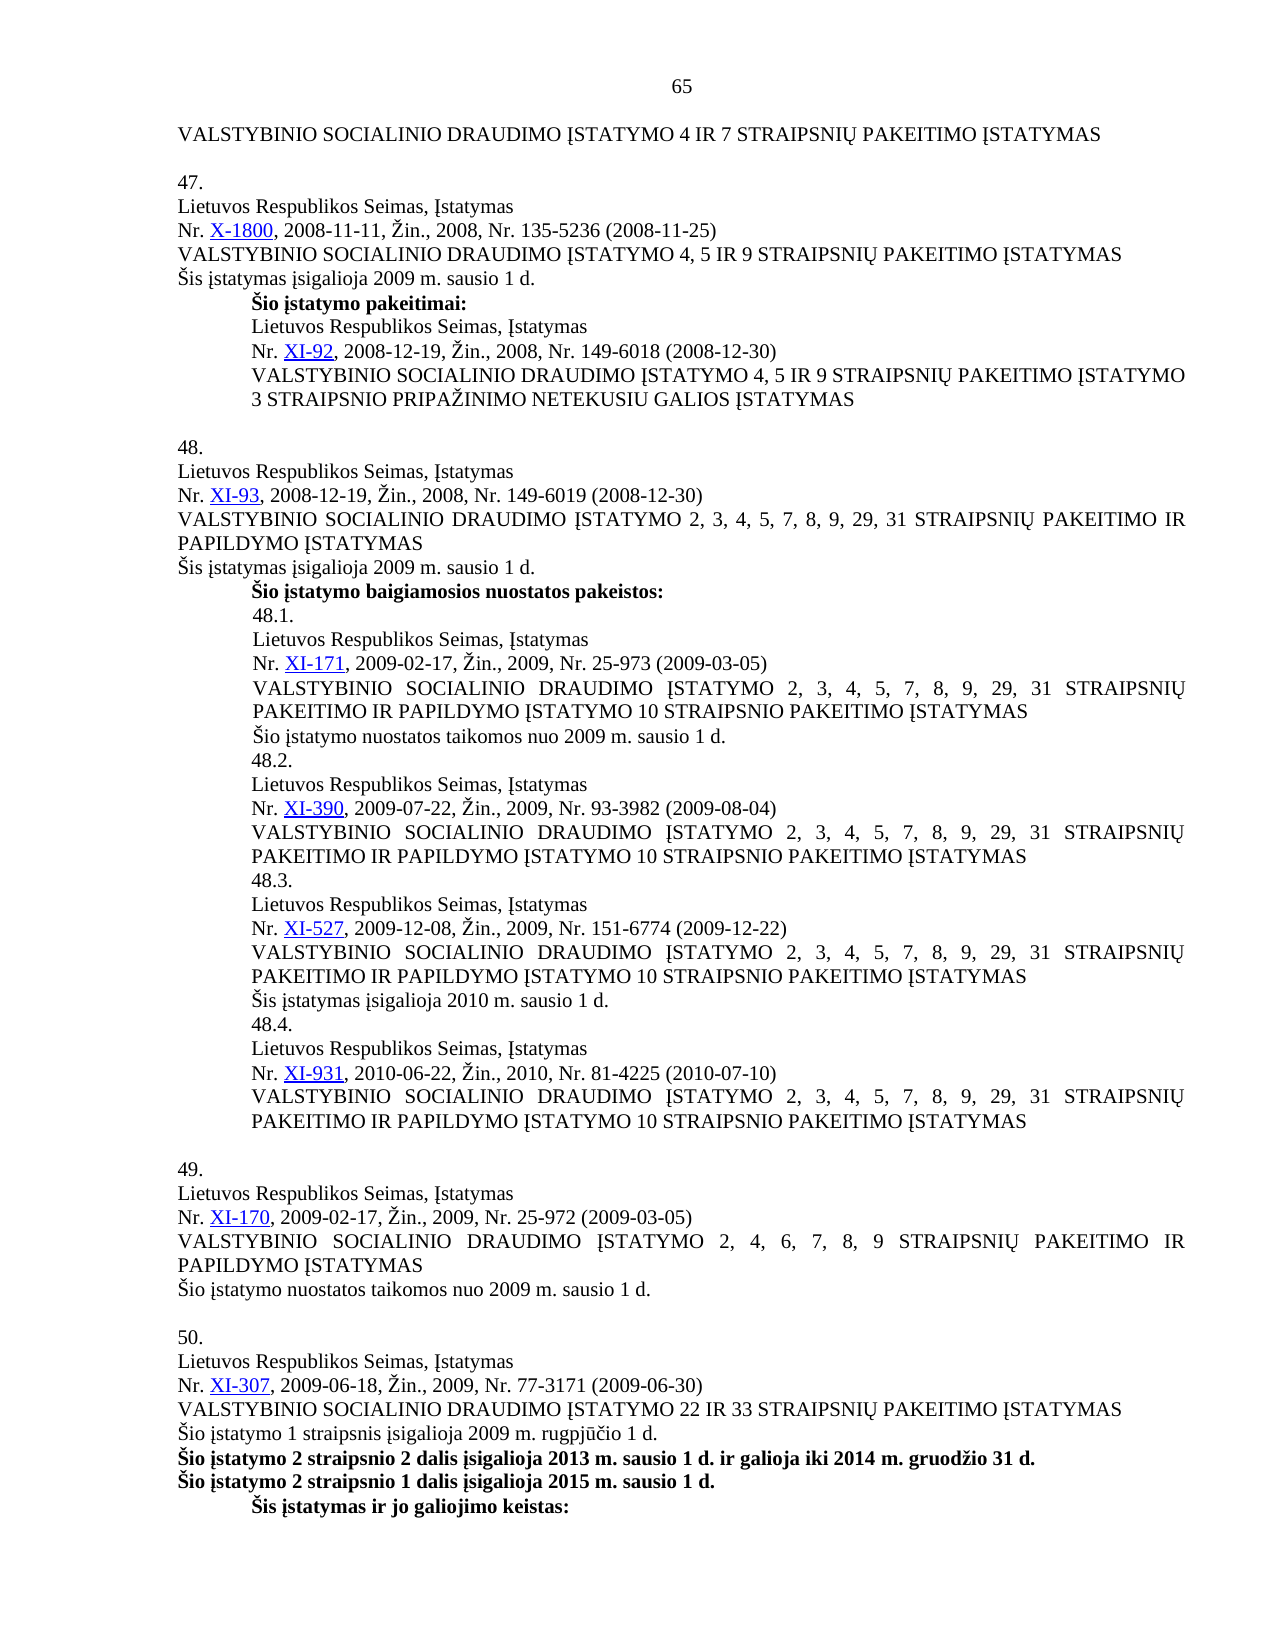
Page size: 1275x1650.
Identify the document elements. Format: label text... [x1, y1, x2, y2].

text Lietuvos Respublikos Seimas, Įstatymas [177, 1349, 1186, 1373]
text 48. [177, 435, 1186, 459]
text Nr. XI-92, 2008-12-19, Žin., 2008, Nr. 149-6018 (2008-12-30) [177, 338, 1186, 363]
text Nr. XI-931, 2010-06-22, Žin., 2010, Nr. 81-4225 (2010-07-10) [177, 1060, 1186, 1084]
text VALSTYBINIO SOCIALINIO DRAUDIMO ĮSTATYMO 2, 3, 4, 5, 7, 8, 9, 29, 31 STRAIPSNIŲ PAKEITIMO IR PAPILDYMO ĮSTATYMO 10 STRAIPSNIO PAKEITIMO ĮSTATYMAS [251, 820, 1186, 868]
text Šio įstatymo nuostatos taikomos nuo 2009 m. sausio 1 d. [177, 1277, 1186, 1301]
text Nr. XI-390, 2009-07-22, Žin., 2009, Nr. 93-3982 (2009-08-04) [251, 796, 1186, 820]
text Nr. XI-171, 2009-02-17, Žin., 2009, Nr. 25-973 (2009-03-05) [177, 651, 1186, 675]
text Lietuvos Respublikos Seimas, Įstatymas [177, 892, 1186, 916]
text Šis įstatymas įsigalioja 2010 m. sausio 1 d. [177, 988, 1186, 1012]
text VALSTYBINIO SOCIALINIO DRAUDIMO ĮSTATYMO 4, 5 IR 9 STRAIPSNIŲ PAKEITIMO ĮSTATYMAS [177, 242, 1186, 266]
text VALSTYBINIO SOCIALINIO DRAUDIMO ĮSTATYMO 2, 3, 4, 5, 7, 8, 9, 29, 31 STRAIPSNIŲ PAKEITIMO IR PAPILDYMO ĮSTATYMO 10 STRAIPSNIO PAKEITIMO ĮSTATYMAS [251, 940, 1186, 988]
text Lietuvos Respublikos Seimas, Įstatymas [177, 1036, 1186, 1060]
text VALSTYBINIO SOCIALINIO DRAUDIMO ĮSTATYMO 2, 4, 6, 7, 8, 9 STRAIPSNIŲ PAKEITIMO IR PAPILDYMO ĮSTATYMAS [177, 1229, 1186, 1277]
text 48.3. [177, 868, 1186, 892]
text Nr. XI-307, 2009-06-18, Žin., 2009, Nr. 77-3171 (2009-06-30) [177, 1373, 1186, 1397]
text VALSTYBINIO SOCIALINIO DRAUDIMO ĮSTATYMO 22 IR 33 STRAIPSNIŲ PAKEITIMO ĮSTATYMAS [177, 1397, 1186, 1421]
text Šio įstatymo baigiamosios nuostatos pakeistos: [177, 579, 1186, 603]
text 50. [177, 1325, 1186, 1349]
text Nr. XI-93, 2008-12-19, Žin., 2008, Nr. 149-6019 (2008-12-30) [177, 483, 1186, 507]
text Šio įstatymo nuostatos taikomos nuo 2009 m. sausio 1 d. [177, 723, 1186, 748]
text Šis įstatymas įsigalioja 2009 m. sausio 1 d. [177, 555, 1186, 579]
text 49. [177, 1157, 1186, 1181]
text Lietuvos Respublikos Seimas, Įstatymas [177, 314, 1186, 338]
text 48.2. [251, 748, 1186, 772]
text Lietuvos Respublikos Seimas, Įstatymas [177, 1181, 1186, 1205]
text Lietuvos Respublikos Seimas, Įstatymas [177, 459, 1186, 483]
text Nr. XI-527, 2009-12-08, Žin., 2009, Nr. 151-6774 (2009-12-22) [177, 916, 1186, 940]
text VALSTYBINIO SOCIALINIO DRAUDIMO ĮSTATYMO 4 IR 7 STRAIPSNIŲ PAKEITIMO ĮSTATYMAS [177, 122, 1186, 146]
text 47. [177, 170, 1186, 194]
text VALSTYBINIO SOCIALINIO DRAUDIMO ĮSTATYMO 2, 3, 4, 5, 7, 8, 9, 29, 31 STRAIPSNIŲ PAKEITIMO IR PAPILDYMO ĮSTATYMO 10 STRAIPSNIO PAKEITIMO ĮSTATYMAS [252, 675, 1186, 723]
text Šio įstatymo 1 straipsnis įsigalioja 2009 m. rugpjūčio 1 d. [177, 1421, 1186, 1445]
text Šis įstatymas įsigalioja 2009 m. sausio 1 d. [177, 266, 1186, 290]
text Lietuvos Respublikos Seimas, Įstatymas [251, 772, 1186, 796]
text VALSTYBINIO SOCIALINIO DRAUDIMO ĮSTATYMO 2, 3, 4, 5, 7, 8, 9, 29, 31 STRAIPSNIŲ PAKEITIMO IR PAPILDYMO ĮSTATYMO 10 STRAIPSNIO PAKEITIMO ĮSTATYMAS [251, 1084, 1186, 1133]
text Šio įstatymo 2 straipsnio 2 dalis įsigalioja 2013 m. sausio 1 d. ir galioja iki 2014 m. gruodžio 31 d. [177, 1445, 1186, 1469]
text VALSTYBINIO SOCIALINIO DRAUDIMO ĮSTATYMO 2, 3, 4, 5, 7, 8, 9, 29, 31 STRAIPSNIŲ PAKEITIMO IR PAPILDYMO ĮSTATYMAS [177, 507, 1186, 555]
text 48.4. [177, 1012, 1186, 1036]
text VALSTYBINIO SOCIALINIO DRAUDIMO ĮSTATYMO 4, 5 IR 9 STRAIPSNIŲ PAKEITIMO ĮSTATYMO 3 STRAIPSNIO PRIPAŽINIMO NETEKUSIU GALIOS ĮSTATYMAS [251, 363, 1186, 411]
text Šis įstatymas ir jo galiojimo keistas: [177, 1493, 1186, 1518]
text Lietuvos Respublikos Seimas, Įstatymas [177, 627, 1186, 651]
text Lietuvos Respublikos Seimas, Įstatymas [177, 194, 1186, 218]
text Šio įstatymo 2 straipsnio 1 dalis įsigalioja 2015 m. sausio 1 d. [177, 1469, 1187, 1493]
text Nr. X-1800, 2008-11-11, Žin., 2008, Nr. 135-5236 (2008-11-25) [177, 218, 1186, 242]
text Nr. XI-170, 2009-02-17, Žin., 2009, Nr. 25-972 (2009-03-05) [177, 1205, 1186, 1229]
text Šio įstatymo pakeitimai: [177, 290, 1186, 314]
text 48.1. [177, 603, 1186, 627]
